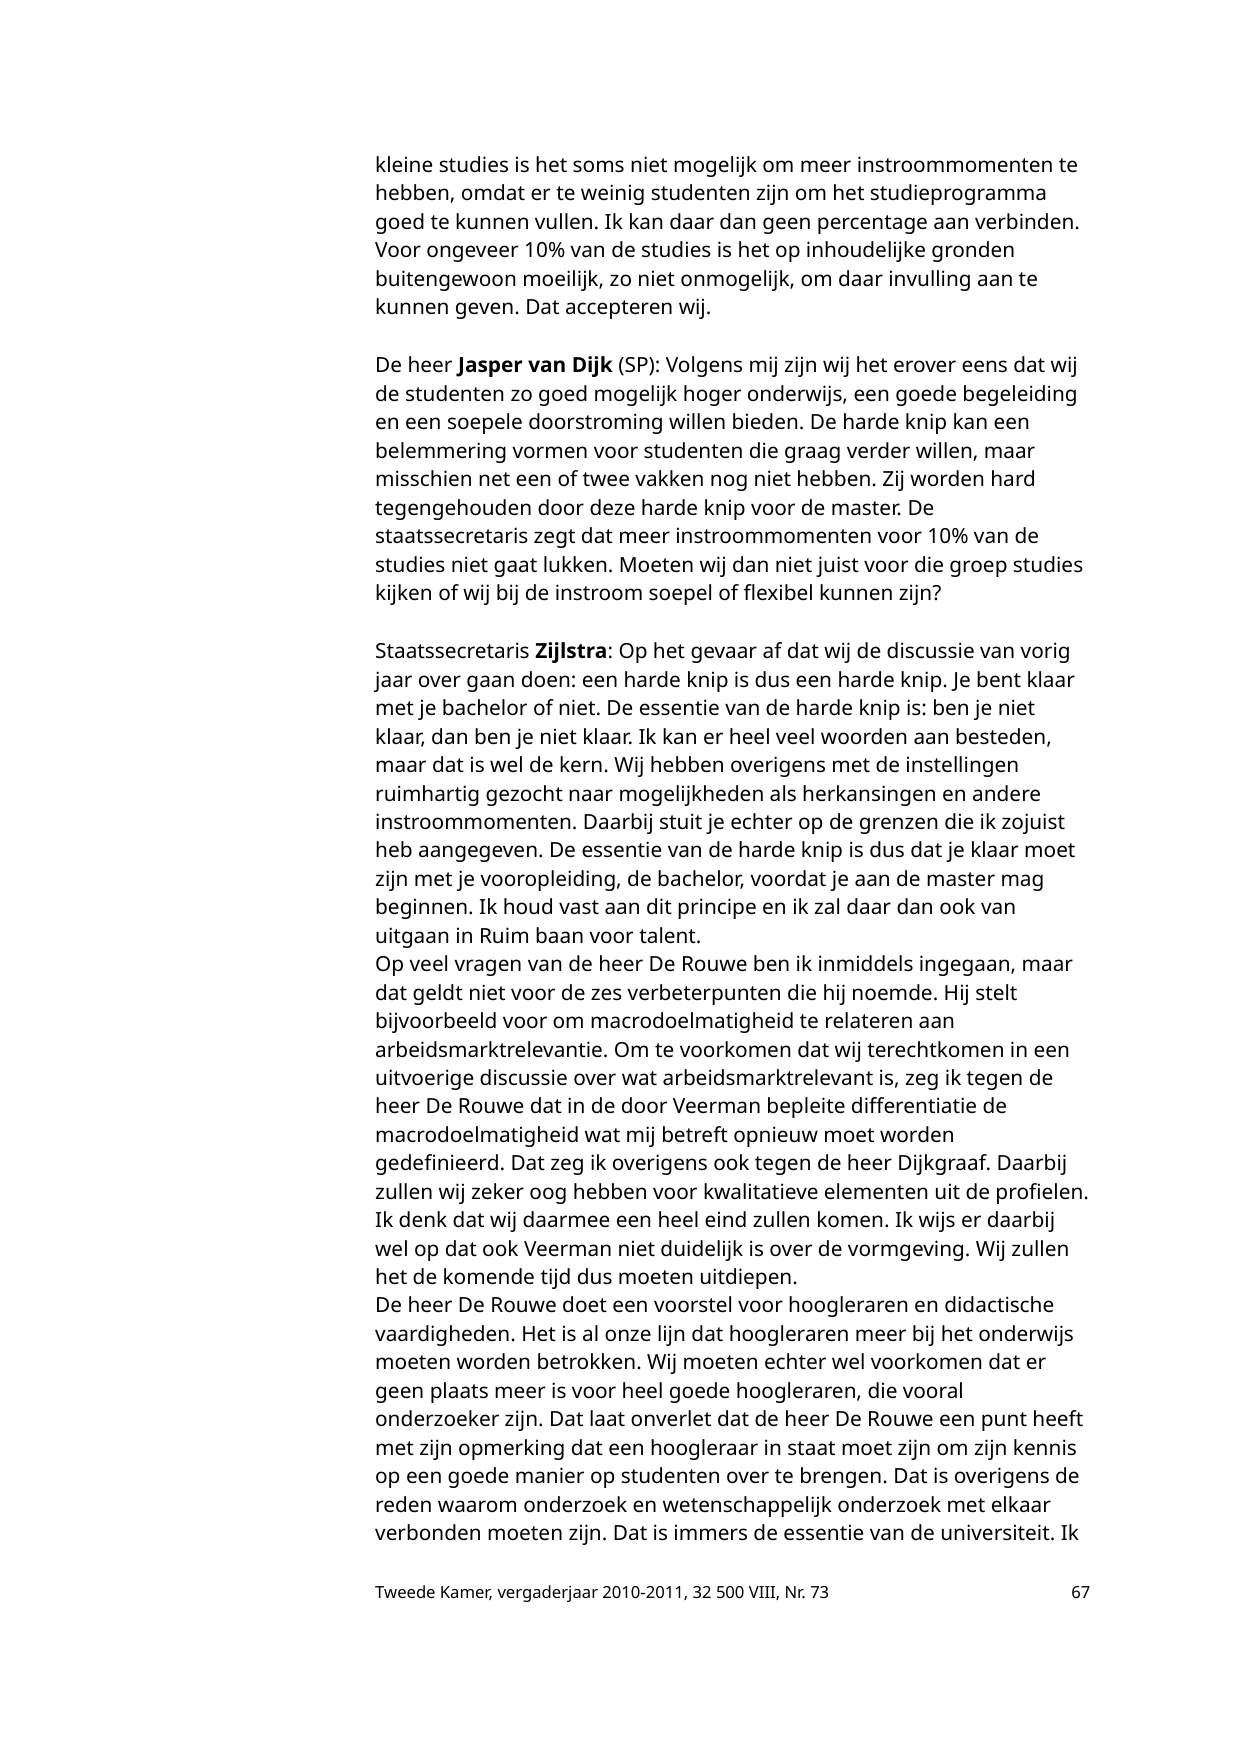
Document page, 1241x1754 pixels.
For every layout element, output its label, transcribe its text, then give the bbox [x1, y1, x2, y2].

text Op veel vragen van de heer De Rouwe ben ik inmiddels ingegaan, maar dat geldt niet voor de zes verbeterpunten die hij noemde. Hij stelt bijvoorbeeld voor om macrodoelmatigheid te relateren aan arbeidsmarktrelevantie. Om te voorkomen dat wij terechtkomen in een uitvoerige discussie over wat arbeidsmarktrelevant is, zeg ik tegen de heer De Rouwe dat in de door Veerman bepleite differentiatie de macrodoelmatigheid wat mij betreft opnieuw moet worden gedefinieerd. Dat zeg ik overigens ook tegen de heer Dijkgraaf. Daarbij zullen wij zeker oog hebben voor kwalitatieve elementen uit de profielen. Ik denk dat wij daarmee een heel eind zullen komen. Ik wijs er daarbij wel op dat ook Veerman niet duidelijk is over de vormgeving. Wij zullen het de komende tijd dus moeten uitdiepen. [375, 949, 1090, 1291]
text De heer De Rouwe doet een voorstel voor hoogleraren en didactische vaardigheden. Het is al onze lijn dat hoogleraren meer bij het onderwijs moeten worden betrokken. Wij moeten echter wel voorkomen dat er geen plaats meer is voor heel goede hoogleraren, die vooral onderzoeker zijn. Dat laat onverlet dat de heer De Rouwe een punt heeft met zijn opmerking dat een hoogleraar in staat moet zijn om zijn kennis op een goede manier op studenten over te brengen. Dat is overigens de reden waarom onderzoek en wetenschappelijk onderzoek met elkaar verbonden moeten zijn. Dat is immers de essentie van de universiteit. Ik [375, 1291, 1090, 1547]
text De heer Jasper van Dijk (SP): Volgens mij zijn wij het erover eens dat wij de studenten zo goed mogelijk hoger onderwijs, een goede begeleiding en een soepele doorstroming willen bieden. De harde knip kan een belemmering vormen voor studenten die graag verder willen, maar misschien net een of twee vakken nog niet hebben. Zij worden hard tegengehouden door deze harde knip voor de master. De staatssecretaris zegt dat meer instroommomenten voor 10% van de studies niet gaat lukken. Moeten wij dan niet juist voor die groep studies kijken of wij bij de instroom soepel of flexibel kunnen zijn? [375, 351, 1090, 607]
text Staatssecretaris Zijlstra: Op het gevaar af dat wij de discussie van vorig jaar over gaan doen: een harde knip is dus een harde knip. Je bent klaar met je bachelor of niet. De essentie van de harde knip is: ben je niet klaar, dan ben je niet klaar. Ik kan er heel veel woorden aan besteden, maar dat is wel de kern. Wij hebben overigens met de instellingen ruimhartig gezocht naar mogelijkheden als herkansingen en andere instroommomenten. Daarbij stuit je echter op de grenzen die ik zojuist heb aangegeven. De essentie van de harde knip is dus dat je klaar moet zijn met je vooropleiding, de bachelor, voordat je aan de master mag beginnen. Ik houd vast aan dit principe en ik zal daar dan ook van uitgaan in Ruim baan voor talent. [375, 637, 1090, 949]
text kleine studies is het soms niet mogelijk om meer instroommomenten te hebben, omdat er te weinig studenten zijn om het studieprogramma goed te kunnen vullen. Ik kan daar dan geen percentage aan verbinden. Voor ongeveer 10% van de studies is het op inhoudelijke gronden buitengewoon moeilijk, zo niet onmogelijk, om daar invulling aan te kunnen geven. Dat accepteren wij. [375, 150, 1090, 321]
